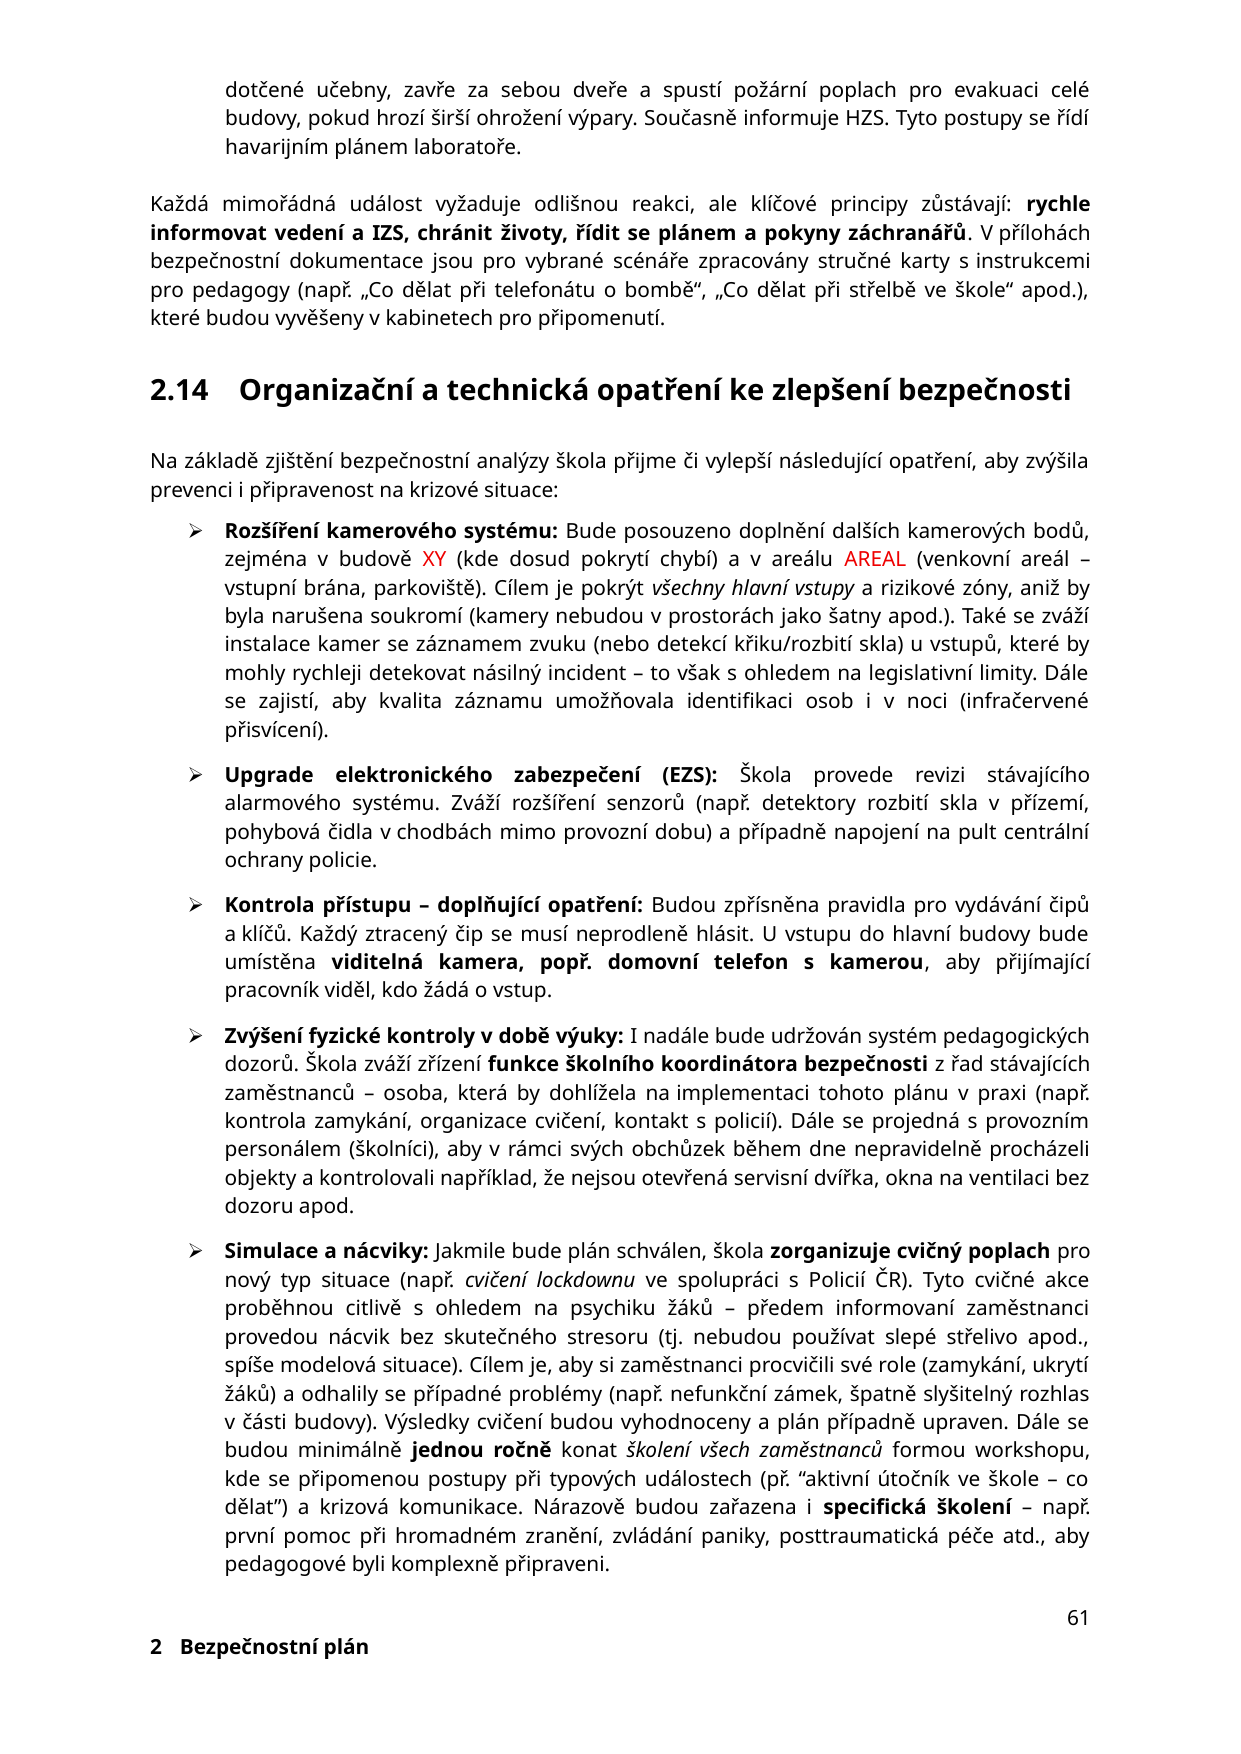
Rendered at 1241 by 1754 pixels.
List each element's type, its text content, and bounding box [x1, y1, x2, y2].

text Na základě zjištění bezpečnostní analýzy škola přijme či vylepší následující opatření, aby zvýšila prevenci i připravenost na krizové situace: [150, 446, 1091, 503]
list Upgrade elektronického zabezpečení (EZS): Škola provede revizi stávajícího alarmového systému. Zváží rozšíření senzorů (např. detektory rozbití skla v přízemí, pohybová čidla v chodbách mimo provozní dobu) a případně napojení na pult centrální ochrany policie. [187, 760, 1091, 874]
list Kontrola přístupu – doplňující opatření: Budou zpřísněna pravidla pro vydávání čipů a klíčů. Každý ztracený čip se musí neprodleně hlásit. U vstupu do hlavní budovy bude umístěna viditelná kamera, popř. domovní telefon s kamerou, aby přijímající pracovník viděl, kdo žádá o vstup. [187, 890, 1091, 1004]
list Simulace a nácviky: Jakmile bude plán schválen, škola zorganizuje cvičný poplach pro nový typ situace (např. cvičení lockdownu ve spolupráci s Policií ČR). Tyto cvičné akce proběhnou citlivě s ohledem na psychiku žáků – předem informovaní zaměstnanci provedou nácvik bez skutečného stresoru (tj. nebudou používat slepé střelivo apod., spíše modelová situace). Cílem je, aby si zaměstnanci procvičili své role (zamykání, ukrytí žáků) a odhalily se případné problémy (např. nefunkční zámek, špatně slyšitelný rozhlas v části budovy). Výsledky cvičení budou vyhodnoceny a plán případně upraven. Dále se budou minimálně jednou ročně konat školení všech zaměstnanců formou workshopu, kde se připomenou postupy při typových událostech (př. “aktivní útočník ve škole – co dělat”) a krizová komunikace. Nárazově budou zařazena i specifická školení – např. první pomoc při hromadném zranění, zvládání paniky, posttraumatická péče atd., aby pedagogové byli komplexně připraveni. [187, 1236, 1091, 1578]
list Zvýšení fyzické kontroly v době výuky: I nadále bude udržován systém pedagogických dozorů. Škola zváží zřízení funkce školního koordinátora bezpečnosti z řad stávajících zaměstnanců – osoba, která by dohlížela na implementaci tohoto plánu v praxi (např. kontrola zamykání, organizace cvičení, kontakt s policií). Dále se projedná s provozním personálem (školníci), aby v rámci svých obchůzek během dne nepravidelně procházeli objekty a kontrolovali například, že nejsou otevřená servisní dvířka, okna na ventilaci bez dozoru apod. [187, 1021, 1091, 1220]
text Každá mimořádná událost vyžaduje odlišnou reakci, ale klíčové principy zůstávají: rychle informovat vedení a IZS, chránit životy, řídit se plánem a pokyny záchranářů. V přílohách bezpečnostní dokumentace jsou pro vybrané scénáře zpracovány stručné karty s instrukcemi pro pedagogy (např. „Co dělat při telefonátu o bombě“, „Co dělat při střelbě ve škole“ apod.), které budou vyvěšeny v kabinetech pro připomenutí. [150, 189, 1091, 332]
list Rozšíření kamerového systému: Bude posouzeno doplnění dalších kamerových bodů, zejména v budově XY (kde dosud pokrytí chybí) a v areálu AREAL (venkovní areál – vstupní brána, parkoviště). Cílem je pokrýt všechny hlavní vstupy a rizikové zóny, aniž by byla narušena soukromí (kamery nebudou v prostorách jako šatny apod.). Také se zváží instalace kamer se záznamem zvuku (nebo detekcí křiku/rozbití skla) u vstupů, které by mohly rychleji detekovat násilný incident – to však s ohledem na legislativní limity. Dále se zajistí, aby kvalita záznamu umožňovala identifikaci osob i v noci (infračervené přisvícení). [187, 516, 1091, 743]
list dotčené učebny, zavře za sebou dveře a spustí požární poplach pro evakuaci celé budovy, pokud hrozí širší ohrožení výpary. Současně informuje HZS. Tyto postupy se řídí havarijním plánem laboratoře. [187, 75, 1091, 160]
subtitle Organizační a technická opatření ke zlepšení bezpečnosti [150, 369, 1091, 409]
